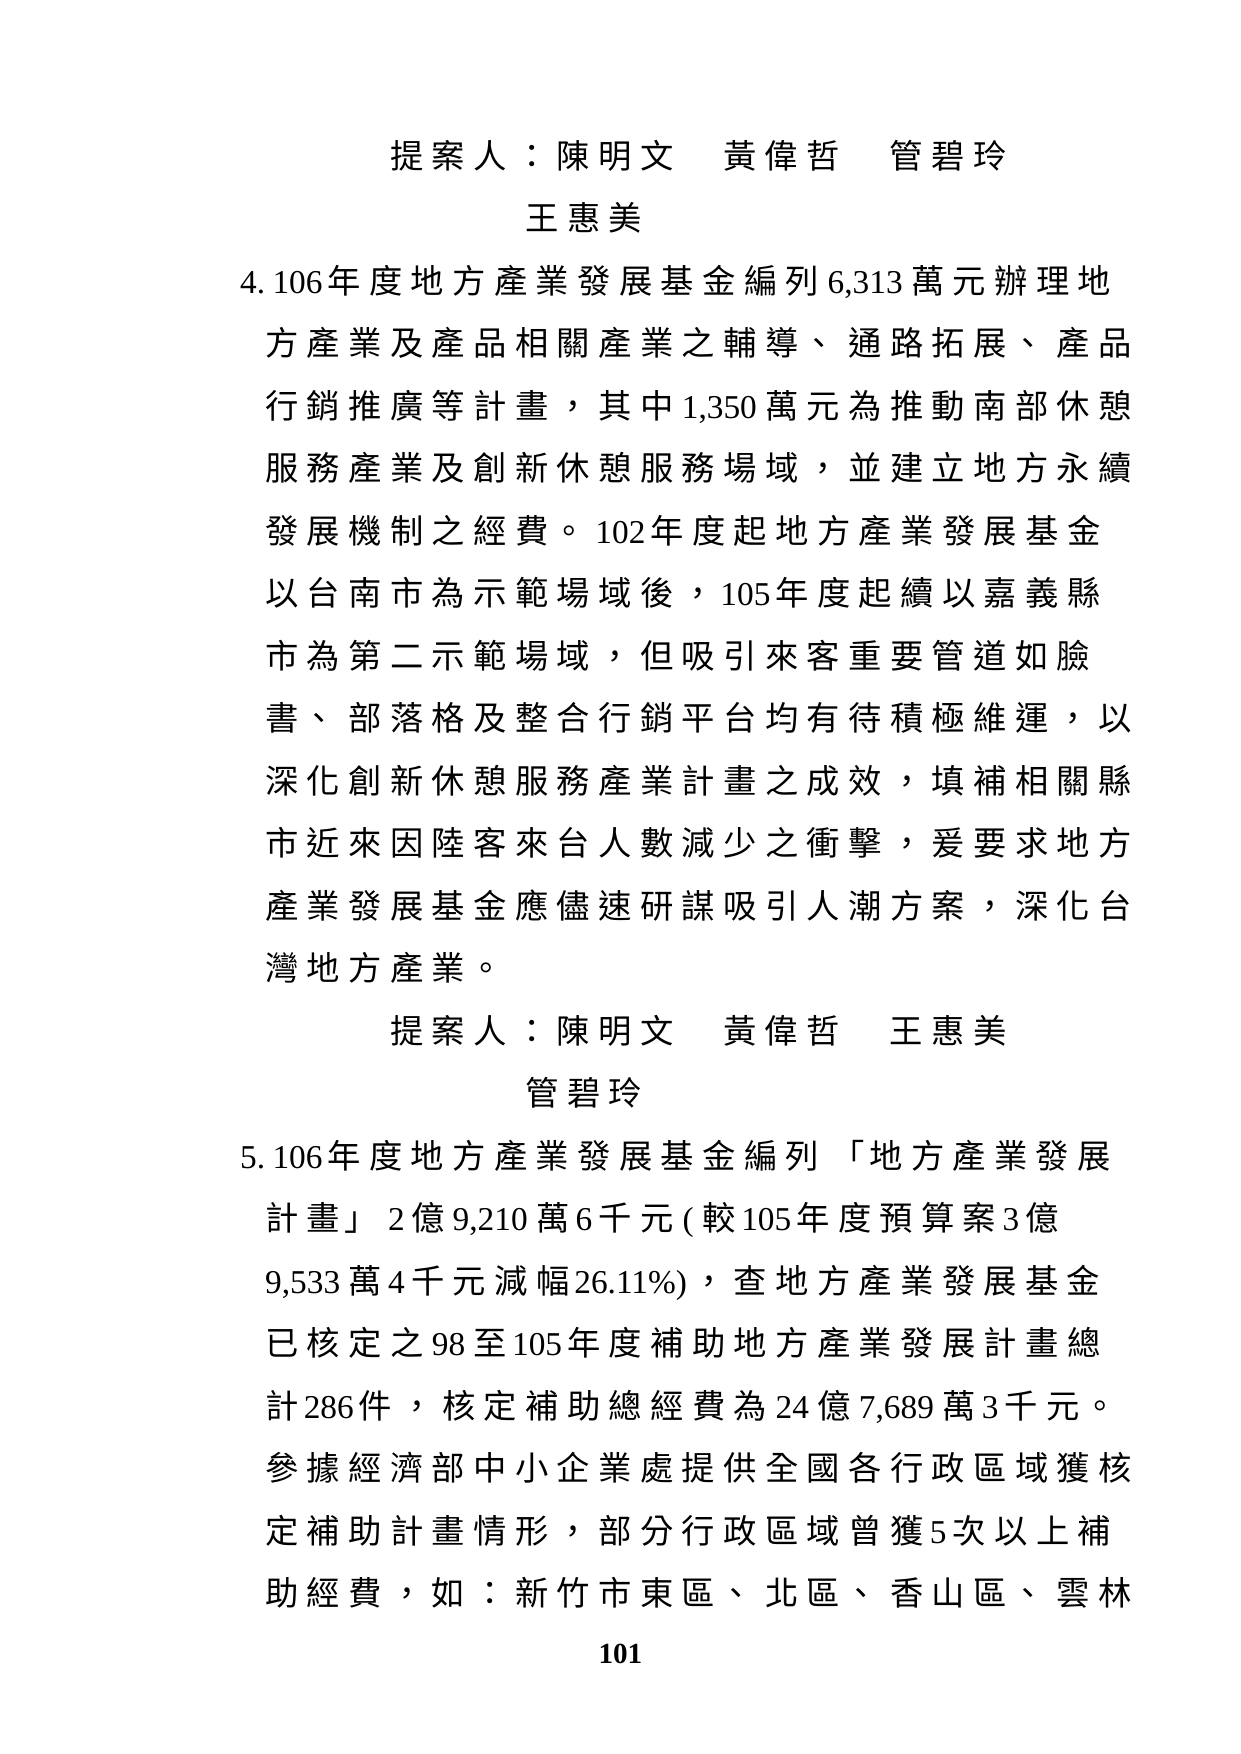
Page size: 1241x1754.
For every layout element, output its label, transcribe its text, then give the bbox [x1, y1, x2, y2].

list 106年度地方產業發展基金編列6,313萬元辦理地方產業及產品相關產業之輔導、通路拓展、產品行銷推廣等計畫，其中1,350萬元為推動南部休憩服務產業及創新休憩服務場域，並建立地方永續發展機制之經費。102年度起地方產業發展基金以台南市為示範場域後，105年度起續以嘉義縣市為第二示範場域，但吸引來客重要管道如臉書、部落格及整合行銷平台均有待積極維運，以深化創新休憩服務產業計畫之成效，填補相關縣市近來因陸客來台人數減少之衝擊，爰要求地方產業發展基金應儘速研謀吸引人潮方案，深化台灣地方產業。 [231, 237, 1136, 987]
text 提案人：陳明文 黃偉哲 管碧玲 王惠美 [382, 112, 1032, 237]
text 提案人：陳明文 黃偉哲 王惠美 管碧玲 [382, 987, 1032, 1112]
list 106年度地方產業發展基金編列「地方產業發展計畫」2億9,210萬6千元(較105年度預算案3億9,533萬4千元減幅26.11%)，查地方產業發展基金已核定之98至105年度補助地方產業發展計畫總計286件，核定補助總經費為24億7,689萬3千元。參據經濟部中小企業處提供全國各行政區域獲核定補助計畫情形，部分行政區域曾獲5次以上補助經費，如：新竹市東區、北區、香山區、雲林 [231, 1112, 1136, 1612]
